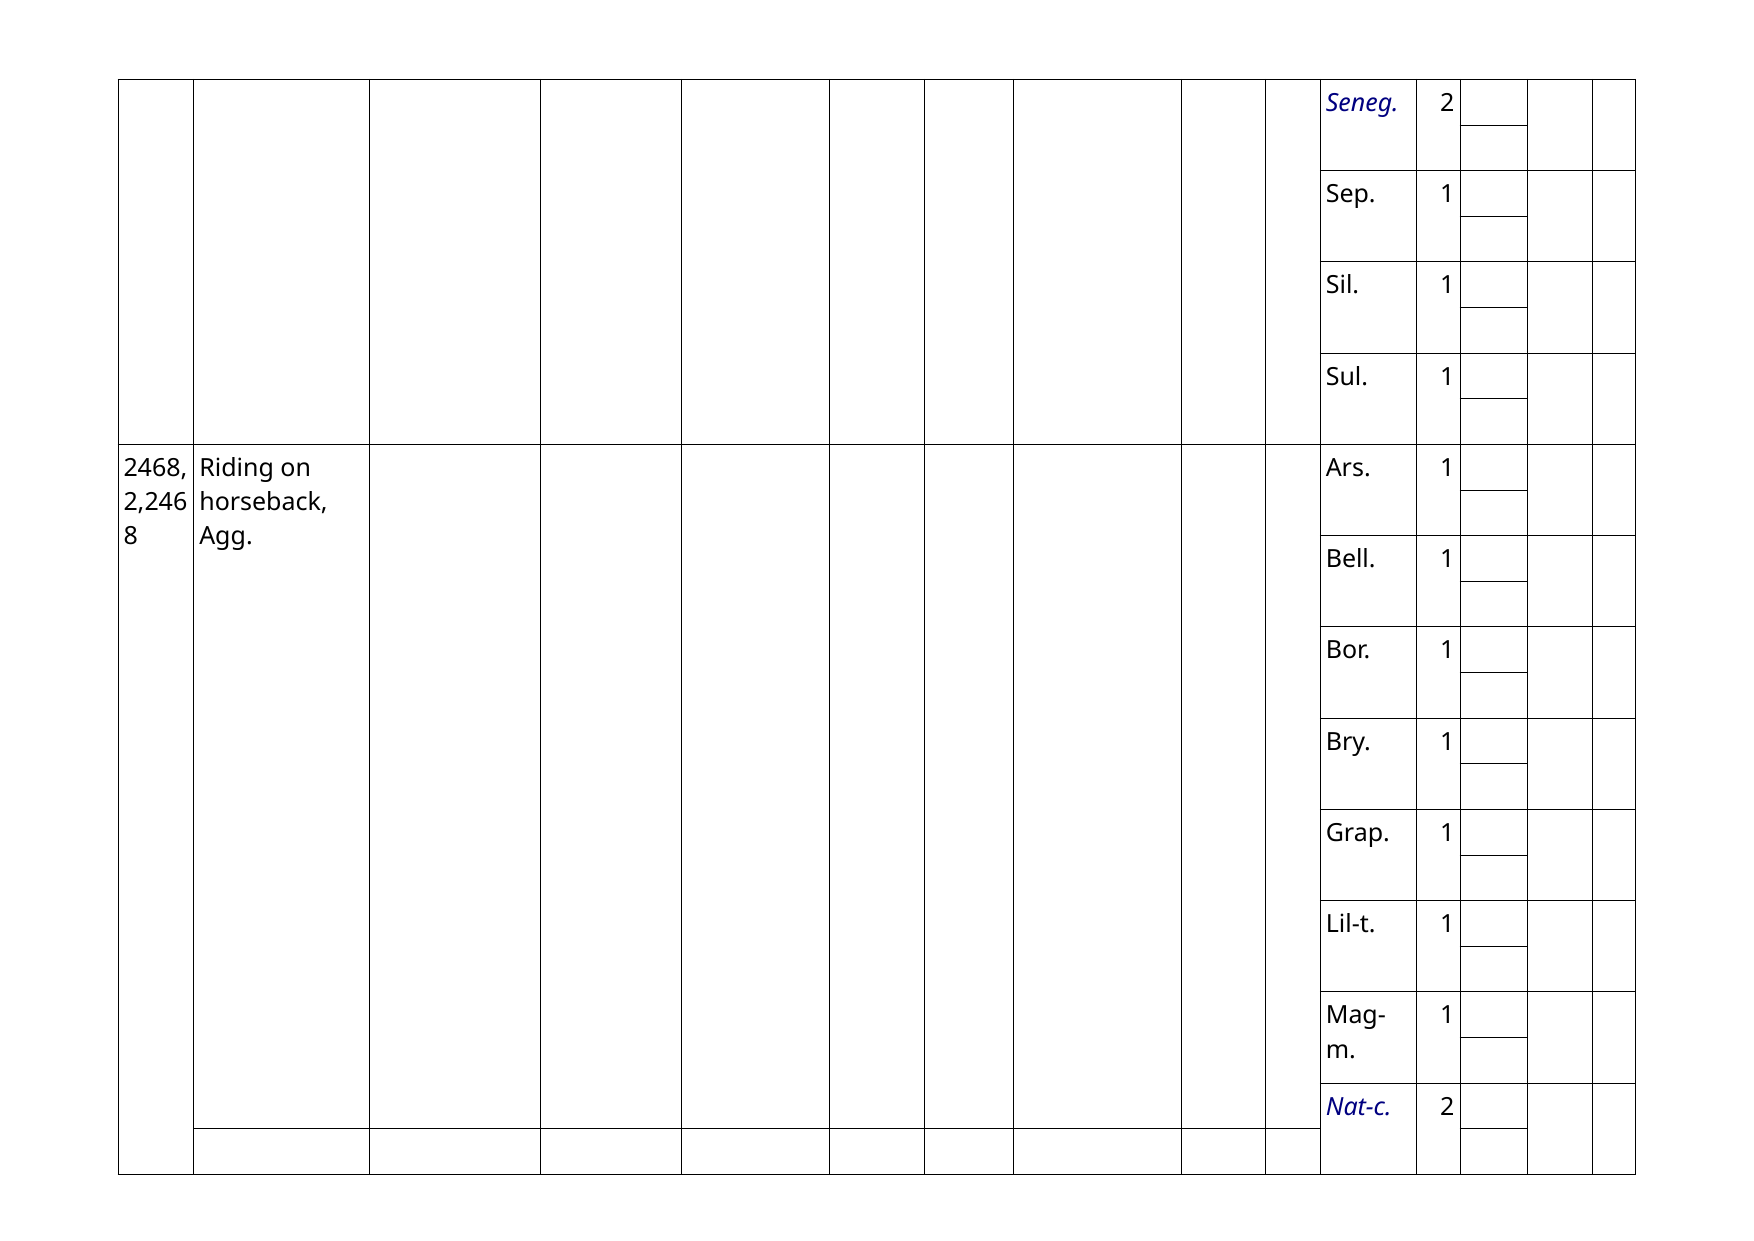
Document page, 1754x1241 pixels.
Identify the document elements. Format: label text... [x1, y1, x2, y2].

table_cell [1528, 627, 1592, 718]
table_cell [1593, 536, 1635, 626]
table_cell [1593, 171, 1635, 261]
table_cell [119, 80, 193, 444]
table_cell 1 [1417, 810, 1460, 900]
table_cell [1461, 1038, 1527, 1083]
table_cell [541, 1129, 681, 1174]
table_cell Sil. [1321, 262, 1416, 353]
table_cell [1461, 901, 1527, 946]
table_cell [1593, 262, 1635, 353]
table_cell Bry. [1321, 719, 1416, 809]
table_cell 1 [1417, 262, 1460, 353]
table_cell [1461, 217, 1527, 261]
table_cell [541, 445, 681, 1128]
table_cell [1182, 80, 1265, 444]
table_cell [370, 445, 540, 1128]
table_cell [1014, 1129, 1181, 1174]
table_cell [925, 1129, 1013, 1174]
table_cell [1461, 673, 1527, 718]
table_cell [1461, 947, 1527, 991]
table_cell Sul. [1321, 354, 1416, 444]
table_cell Sep. [1321, 171, 1416, 261]
table_cell Bor. [1321, 627, 1416, 718]
table_cell [370, 80, 540, 444]
table_cell [925, 445, 1013, 1128]
table_cell 1 [1417, 536, 1460, 626]
table_cell [1461, 1084, 1527, 1128]
table_cell [1266, 1129, 1320, 1174]
table_cell [1528, 992, 1592, 1083]
table_cell [1528, 536, 1592, 626]
table_cell [194, 1129, 369, 1174]
table_cell [1593, 354, 1635, 444]
table_cell Grap. [1321, 810, 1416, 900]
table_cell [1461, 856, 1527, 900]
table_cell [1528, 80, 1592, 170]
table_cell [1461, 582, 1527, 626]
table_cell [1528, 901, 1592, 991]
table_cell [1461, 1129, 1527, 1174]
table_cell [1593, 1084, 1635, 1174]
table_cell [682, 1129, 829, 1174]
table_cell 1 [1417, 171, 1460, 261]
table_cell [1593, 80, 1635, 170]
table_cell 2 [1417, 1084, 1460, 1174]
table_cell [1461, 308, 1527, 353]
table_cell 1 [1417, 901, 1460, 991]
table_cell [1528, 262, 1592, 353]
table_cell [830, 1129, 924, 1174]
table_cell Lil-t. [1321, 901, 1416, 991]
table_cell [1461, 627, 1527, 672]
table_cell Ars. [1321, 445, 1416, 535]
table_cell [682, 80, 829, 444]
table_cell [1593, 992, 1635, 1083]
table_cell [1461, 491, 1527, 535]
table_cell [1528, 354, 1592, 444]
table_cell Bell. [1321, 536, 1416, 626]
table_cell [1461, 171, 1527, 216]
table_cell [1461, 80, 1527, 124]
table_cell [1461, 810, 1527, 854]
table_cell [1014, 80, 1181, 444]
table_cell [830, 445, 924, 1128]
table_cell [1528, 719, 1592, 809]
table_cell [1593, 901, 1635, 991]
table_cell [1461, 399, 1527, 444]
table_cell [1014, 445, 1181, 1128]
table_cell [1461, 992, 1527, 1037]
table_cell [370, 1129, 540, 1174]
table_cell [1182, 445, 1265, 1128]
table_cell [194, 80, 369, 444]
table_cell [1528, 1084, 1592, 1174]
table_cell [1461, 262, 1527, 307]
table_cell 1 [1417, 992, 1460, 1083]
table_cell Mag-m. [1321, 992, 1416, 1083]
table_cell [1266, 445, 1320, 1128]
table_cell Nat-c. [1321, 1084, 1416, 1174]
table_cell [925, 80, 1013, 444]
table_cell [1528, 445, 1592, 535]
table_cell Seneg. [1321, 80, 1416, 170]
table_cell [1593, 810, 1635, 900]
table_cell [1461, 445, 1527, 489]
table_cell [1182, 1129, 1265, 1174]
table_cell 1 [1417, 719, 1460, 809]
table_cell [1461, 764, 1527, 809]
table_cell [1266, 80, 1320, 444]
table_cell 1 [1417, 445, 1460, 535]
table_cell [830, 80, 924, 444]
table_cell 2468,2,2468 [119, 445, 193, 1174]
table_cell [1461, 126, 1527, 170]
table_cell [1528, 171, 1592, 261]
table_cell [682, 445, 829, 1128]
table_cell [1461, 536, 1527, 581]
table_cell Riding on horseback, Agg. [194, 445, 369, 1128]
table_cell [1593, 719, 1635, 809]
table_cell 1 [1417, 354, 1460, 444]
table_cell [1593, 445, 1635, 535]
table_cell [541, 80, 681, 444]
table_cell [1528, 810, 1592, 900]
table_cell 2 [1417, 80, 1460, 170]
table_cell 1 [1417, 627, 1460, 718]
table_cell [1461, 354, 1527, 398]
table_cell [1593, 627, 1635, 718]
table_cell [1461, 719, 1527, 763]
